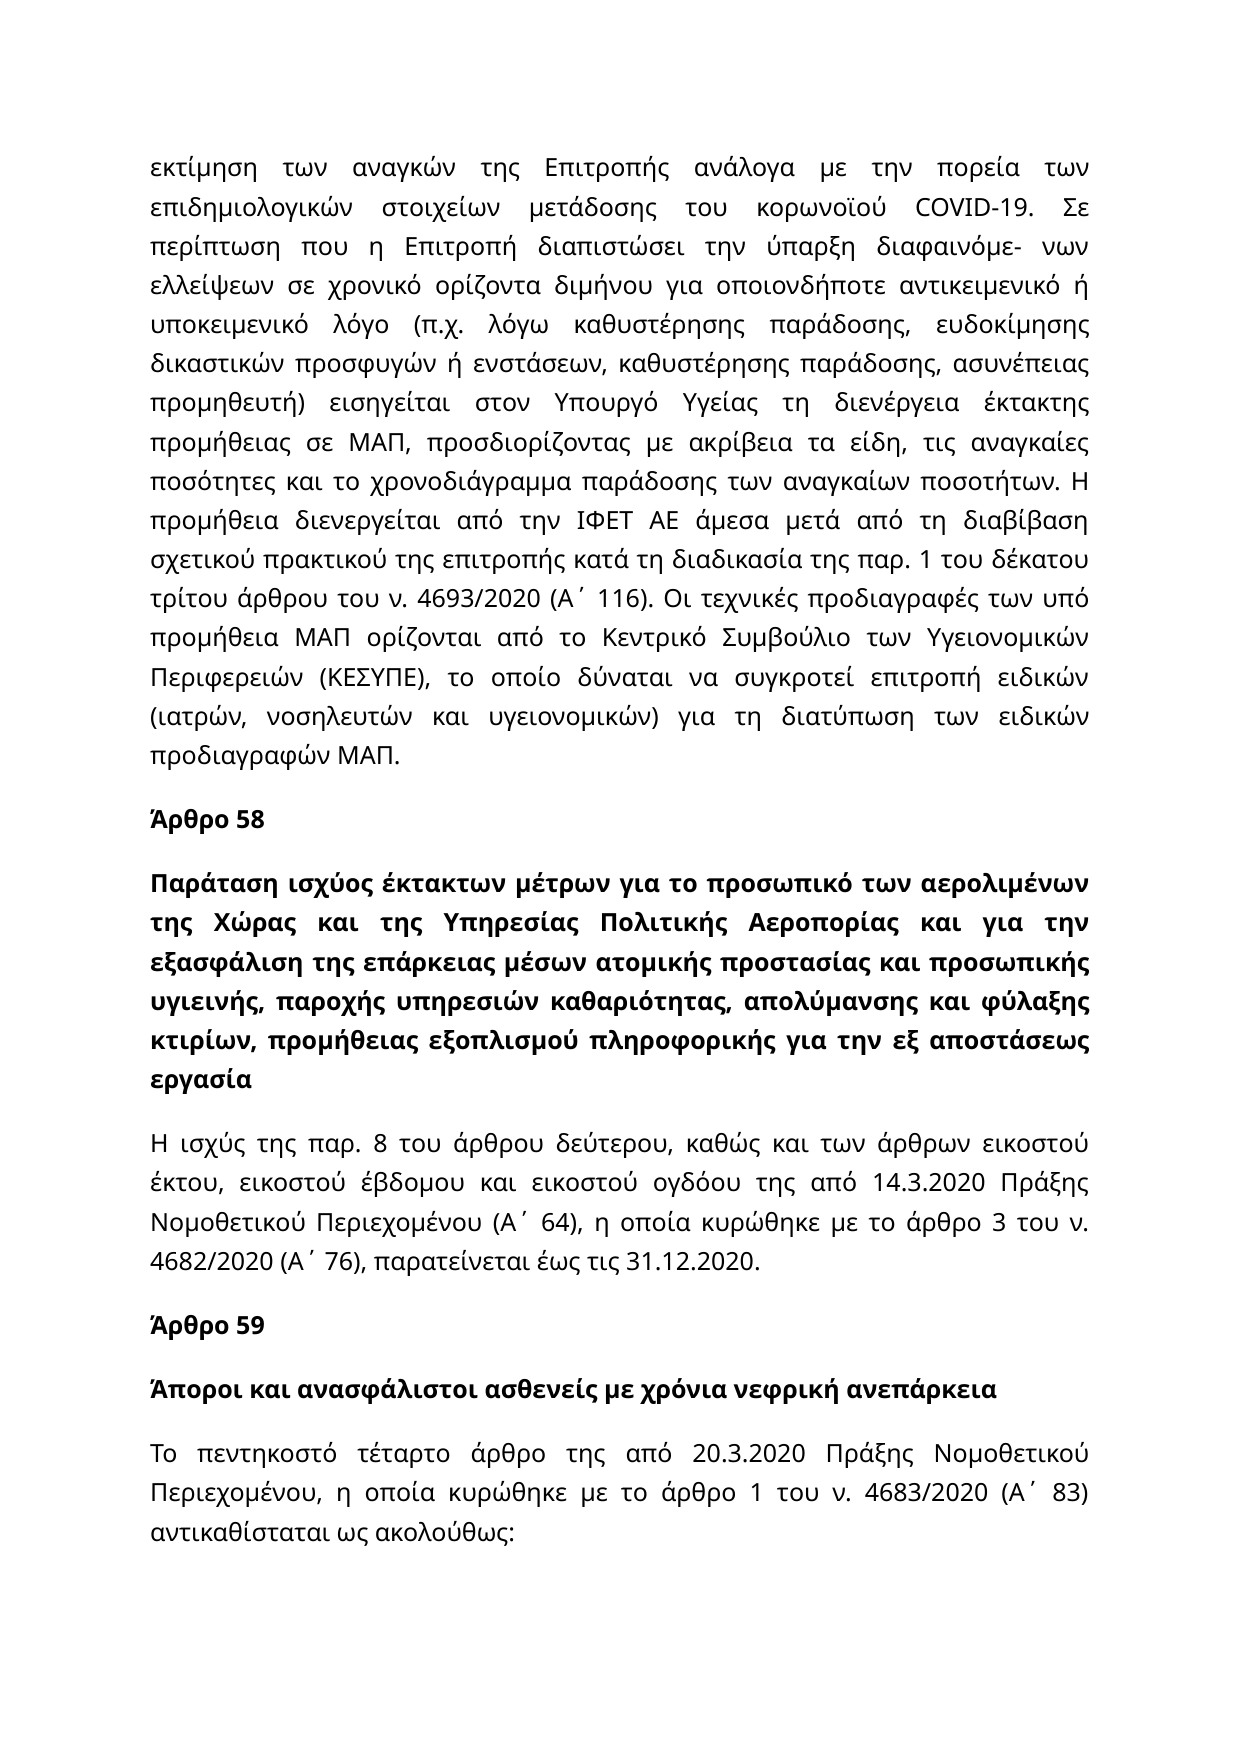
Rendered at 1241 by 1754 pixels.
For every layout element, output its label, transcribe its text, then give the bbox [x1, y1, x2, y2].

text Άρθρο 58 [150, 802, 1090, 836]
text Άρθρο 59 [150, 1307, 1090, 1342]
text Παράταση ισχύος έκτακτων μέτρων για το προσωπικό των αερολιμένων της Χώρας και της Υπηρεσίας Πολιτικής Αεροπορίας και για την εξασφάλιση της επάρκειας μέσων ατομικής προστασίας και προσωπικής υγιεινής, παροχής υπηρεσιών καθαριότητας, απολύμανσης και φύλαξης κτιρίων, προμήθειας εξοπλισμού πληροφορικής για την εξ αποστάσεως εργασία [150, 866, 1090, 1096]
text εκτίμηση των αναγκών της Επιτροπής ανάλογα με την πορεία των επιδημιολογικών στοιχείων μετάδοσης του κορωνοϊού COVID-19. Σε περίπτωση που η Επιτροπή διαπιστώσει την ύπαρξη διαφαινόμε- νων ελλείψεων σε χρονικό ορίζοντα διμήνου για οποιονδήποτε αντικειμενικό ή υποκειμενικό λόγο (π.χ. λόγω καθυστέρησης παράδοσης, ευδοκίμησης δικαστικών προσφυγών ή ενστάσεων, καθυστέρησης παράδοσης, ασυνέπειας προμηθευτή) εισηγείται στον Υπουργό Υγείας τη διενέργεια έκτακτης προμήθειας σε ΜΑΠ, προσδιορίζοντας με ακρίβεια τα είδη, τις αναγκαίες ποσότητες και το χρονοδιάγραμμα παράδοσης των αναγκαίων ποσοτήτων. Η προμήθεια διενεργείται από την ΙΦΕΤ ΑΕ άμεσα μετά από τη διαβίβαση σχετικού πρακτικού της επιτροπής κατά τη διαδικασία της παρ. 1 του δέκατου τρίτου άρθρου του ν. 4693/2020 (Α΄ 116). Οι τεχνικές προδιαγραφές των υπό προμήθεια ΜΑΠ ορίζονται από το Κεντρικό Συμβούλιο των Υγειονομικών Περιφερειών (ΚΕΣΥΠΕ), το οποίο δύναται να συγκροτεί επιτροπή ειδικών (ιατρών, νοσηλευτών και υγειονομικών) για τη διατύπωση των ειδικών προδιαγραφών ΜΑΠ. [150, 150, 1090, 772]
text Το πεντηκοστό τέταρτο άρθρο της από 20.3.2020 Πράξης Νομοθετικού Περιεχομένου, η οποία κυρώθηκε με το άρθρο 1 του ν. 4683/2020 (A΄ 83) αντικαθίσταται ως ακολούθως: [150, 1436, 1090, 1548]
text Άποροι και ανασφάλιστοι ασθενείς με χρόνια νεφρική ανεπάρκεια [150, 1372, 1090, 1406]
text H ισχύς της παρ. 8 του άρθρου δεύτερου, καθώς και των άρθρων εικοστού έκτου, εικοστού έβδομου και εικοστού ογδόου της από 14.3.2020 Πράξης Νομοθετικού Περιεχομένου (Α΄ 64), η οποία κυρώθηκε με το άρθρο 3 του ν. 4682/2020 (Α΄ 76), παρατείνεται έως τις 31.12.2020. [150, 1126, 1090, 1277]
